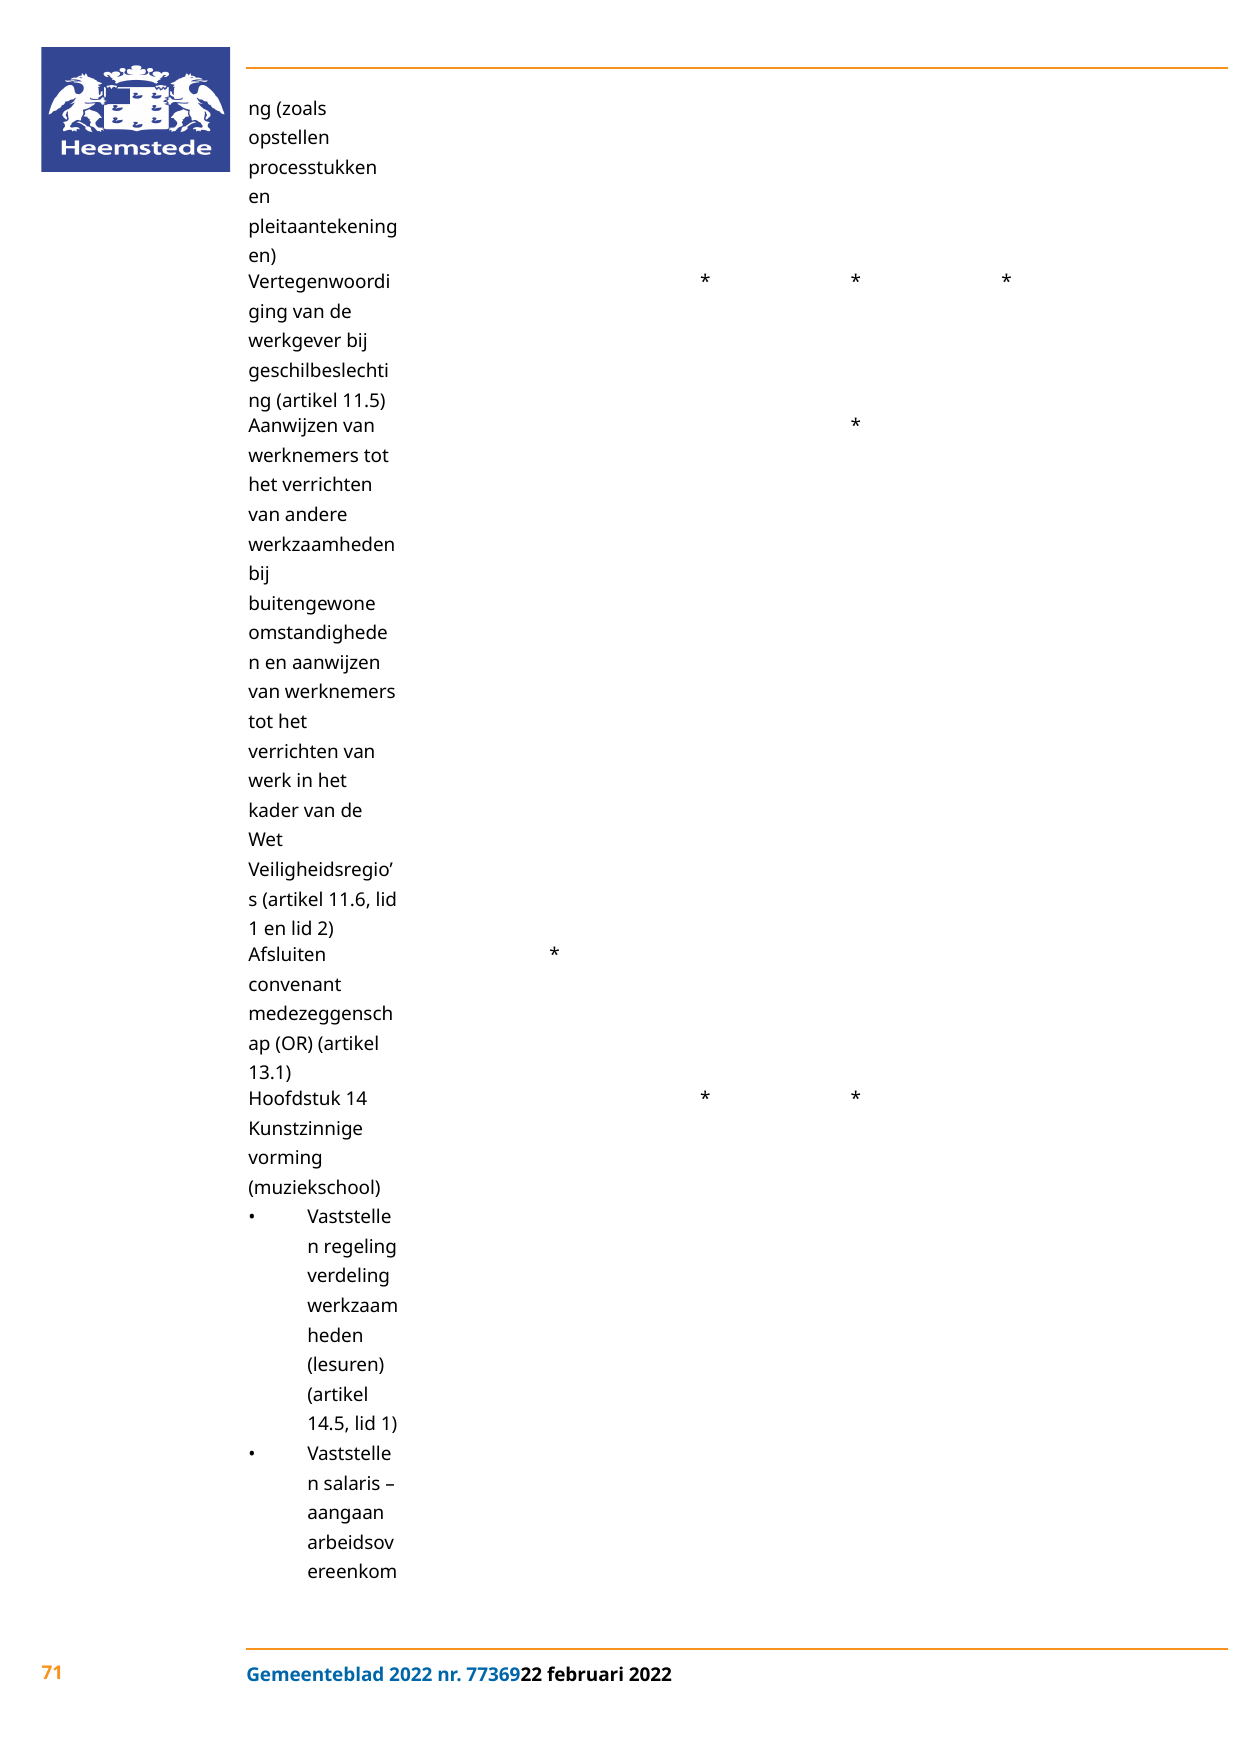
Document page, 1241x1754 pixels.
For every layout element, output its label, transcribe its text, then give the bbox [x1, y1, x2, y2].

table_cell [399, 95, 549, 268]
picture [41, 47, 231, 172]
table_cell [399, 941, 549, 1085]
table_cell [399, 269, 549, 412]
table_cell * [850, 1085, 1001, 1584]
table_cell [1001, 941, 1152, 1085]
table_cell [549, 95, 700, 268]
table_cell [1001, 413, 1152, 941]
table_cell * [1001, 269, 1152, 412]
table_cell [700, 941, 850, 1085]
table_cell Afsluiten convenant medezeggenschap (OR) (artikel 13.1) [248, 941, 398, 1085]
table_cell [549, 269, 700, 412]
table_cell [850, 941, 1001, 1085]
table_cell * [850, 413, 1001, 941]
table_cell [700, 413, 850, 941]
table_cell Aanwijzen van werknemers tot het verrichten van andere werkzaamheden bij buitengewone omstandigheden en aanwijzen van werknemers tot het verrichten van werk in het kader van de Wet Veiligheidsregio’s (artikel 11.6, lid 1 en lid 2) [248, 413, 398, 941]
table_cell [1001, 95, 1152, 268]
table_cell [700, 95, 850, 268]
table_cell * [549, 941, 700, 1085]
table_cell ng (zoals opstellen processtukken en pleitaantekeningen) [248, 95, 398, 268]
table_cell Vertegenwoordiging van de werkgever bij geschilbeslechting (artikel 11.5) [248, 269, 398, 412]
table_cell [1001, 1085, 1152, 1584]
table_cell * [850, 269, 1001, 412]
table_cell * [700, 1085, 850, 1584]
table_cell * [700, 269, 850, 412]
table_cell [399, 1085, 549, 1584]
table_cell Hoofdstuk 14 Kunstzinnige vorming (muziekschool) Vaststellen regeling verdeling werkzaamheden (lesuren) (artikel 14.5, lid 1) Vaststellen salaris – aangaan arbeidsovereenkom [248, 1085, 398, 1584]
table_cell [850, 95, 1001, 268]
table_cell [549, 413, 700, 941]
table_cell [549, 1085, 700, 1584]
table_cell [399, 413, 549, 941]
